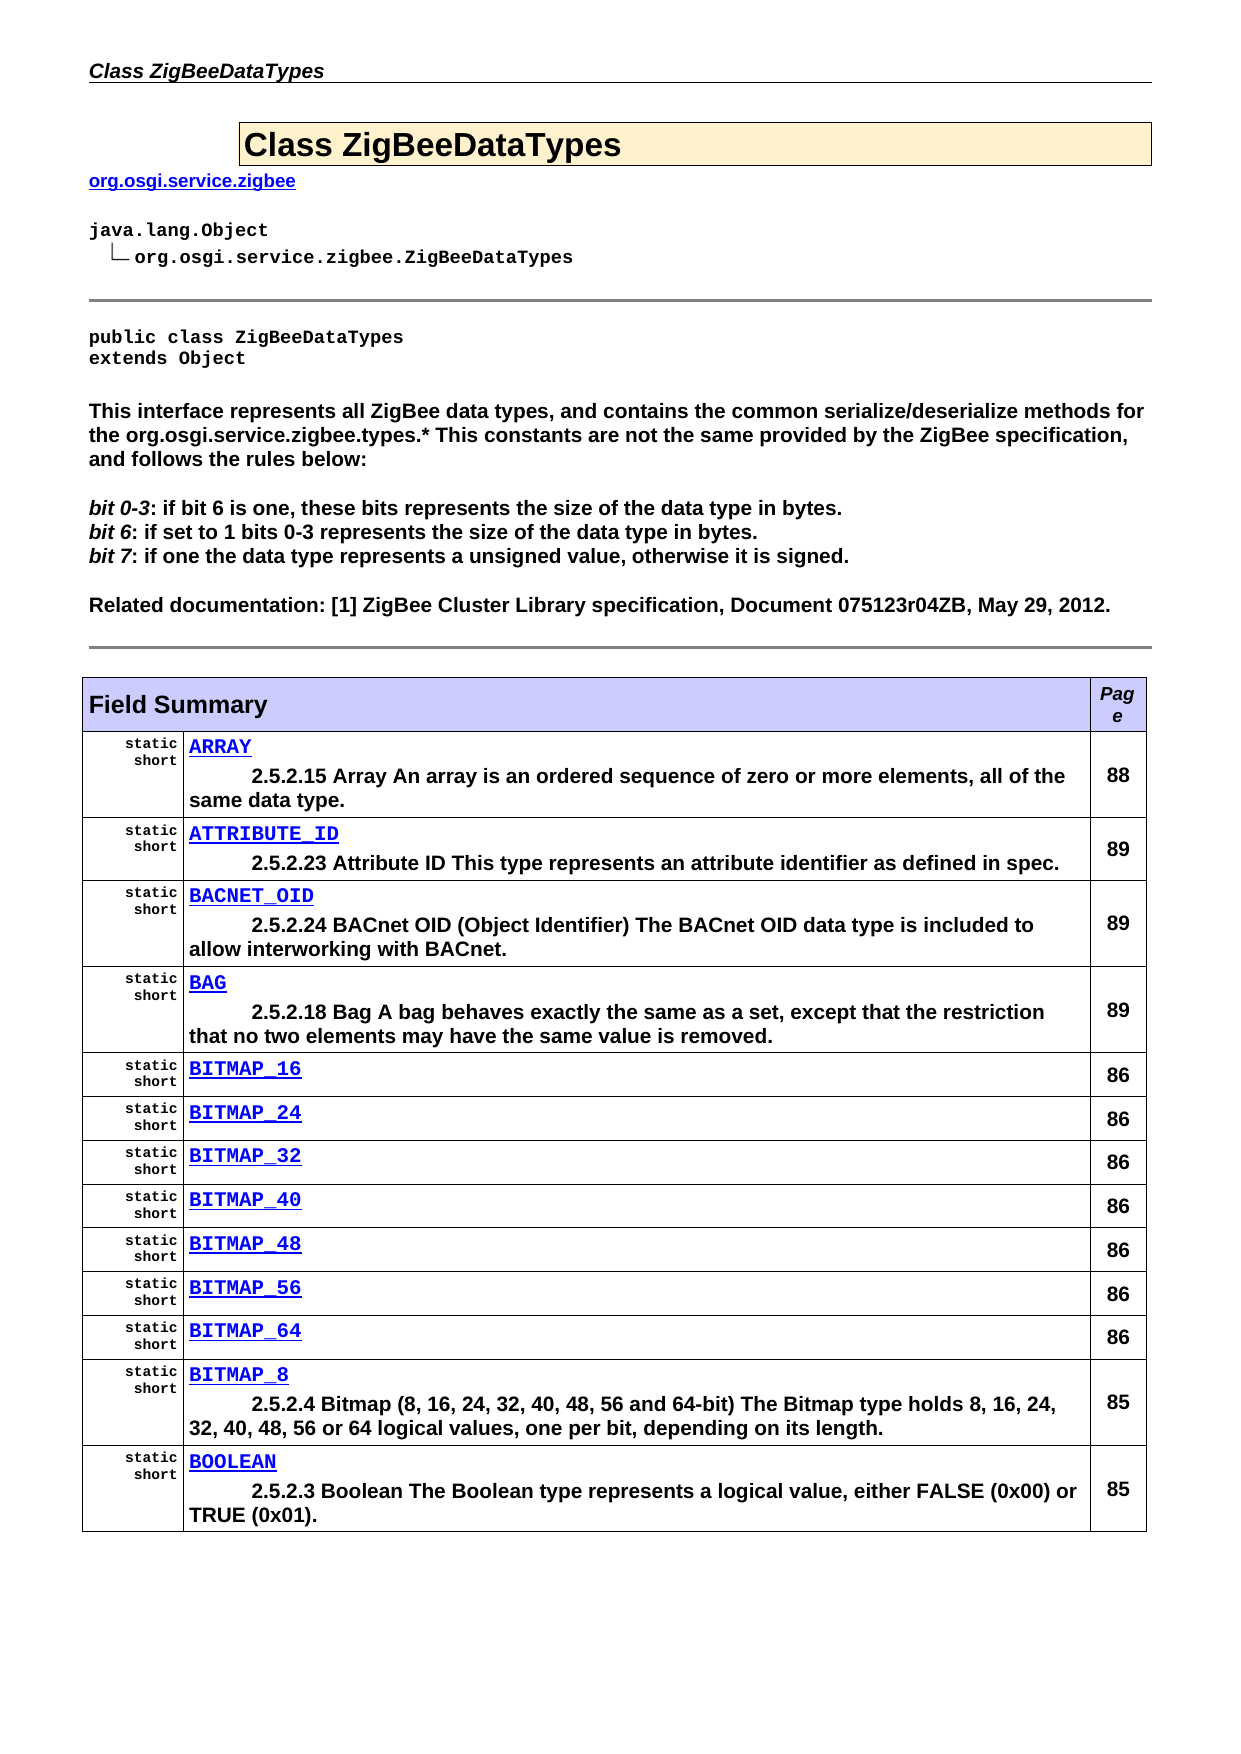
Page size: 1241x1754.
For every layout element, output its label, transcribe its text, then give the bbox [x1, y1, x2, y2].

table_cell BITMAP_32 [184, 1141, 1090, 1183]
table_cell 89 [1091, 881, 1146, 966]
table_cell ARRAY 2.5.2.15 Array An array is an ordered sequence of zero or more elements, all of the same data type. [184, 732, 1090, 817]
text bit 0-3: if bit 6 is one, these bits represents the size of the data type in bytes. bit 6: if set to 1 bits 0-3 represents the size of the data type in bytes. bit 7: if one the data type represents a unsigned value, otherwise it is signed. [88, 496, 1152, 568]
table_cell BITMAP_8 2.5.2.4 Bitmap (8, 16, 24, 32, 40, 48, 56 and 64-bit) The Bitmap type holds 8, 16, 24, 32, 40, 48, 56 or 64 logical values, one per bit, depending on its length. [184, 1360, 1090, 1445]
subtitle Class ZigBeeDataTypes [240, 123, 1151, 165]
table_cell BAG 2.5.2.18 Bag A bag behaves exactly the same as a set, except that the restriction that no two elements may have the same value is removed. [184, 967, 1090, 1052]
table_header Page [1091, 678, 1146, 731]
table_cell 86 [1091, 1272, 1146, 1315]
table_cell BITMAP_64 [184, 1316, 1090, 1358]
table_cell static short [83, 1053, 183, 1096]
text java.lang.Object [88, 221, 1152, 242]
table_cell static short [83, 881, 183, 966]
table_cell BOOLEAN 2.5.2.3 Boolean The Boolean type represents a logical value, either FALSE (0x00) or TRUE (0x01). [184, 1446, 1090, 1531]
table_cell BITMAP_24 [184, 1097, 1090, 1140]
table_cell static short [83, 1097, 183, 1140]
table_cell 86 [1091, 1185, 1146, 1227]
table_cell 85 [1091, 1360, 1146, 1445]
table_cell BACNET_OID 2.5.2.24 BACnet OID (Object Identifier) The BACnet OID data type is included to allow interworking with BACnet. [184, 881, 1090, 966]
table_cell static short [83, 1141, 183, 1183]
table_cell BITMAP_48 [184, 1228, 1090, 1271]
text extends Object [88, 349, 1152, 370]
table_cell 86 [1091, 1053, 1146, 1096]
table_cell static short [83, 732, 183, 817]
text This interface represents all ZigBee data types, and contains the common serialize/deserialize methods for the org.osgi.service.zigbee.types.* This constants are not the same provided by the ZigBee specification, and follows the rules below: [88, 399, 1152, 471]
table_cell ATTRIBUTE_ID 2.5.2.23 Attribute ID This type represents an attribute identifier as defined in spec. [184, 818, 1090, 879]
table_cell static short [83, 1228, 183, 1271]
table_cell static short [83, 1360, 183, 1445]
table_cell 86 [1091, 1316, 1146, 1358]
table_cell 85 [1091, 1446, 1146, 1531]
text org.osgi.service.zigbee [88, 170, 1152, 191]
table_cell 88 [1091, 732, 1146, 817]
table_cell static short [83, 967, 183, 1052]
table_cell 89 [1091, 967, 1146, 1052]
picture [111, 241, 135, 264]
table_cell 86 [1091, 1228, 1146, 1271]
table_cell static short [83, 1316, 183, 1358]
table_cell 89 [1091, 818, 1146, 879]
table_cell 86 [1091, 1141, 1146, 1183]
table_cell BITMAP_56 [184, 1272, 1090, 1315]
table_cell BITMAP_16 [184, 1053, 1090, 1096]
text org.osgi.service.zigbee.ZigBeeDataTypes [88, 242, 1152, 269]
table_cell static short [83, 1446, 183, 1531]
table_cell static short [83, 1272, 183, 1315]
table_cell 86 [1091, 1097, 1146, 1140]
text Related documentation: [1] ZigBee Cluster Library specification, Document 075123r04ZB, May 29, 2012. [88, 593, 1152, 617]
table_cell static short [83, 818, 183, 879]
text public class ZigBeeDataTypes [88, 328, 1152, 349]
table_cell static short [83, 1185, 183, 1227]
table_header Field Summary [83, 678, 1090, 731]
table_cell BITMAP_40 [184, 1185, 1090, 1227]
